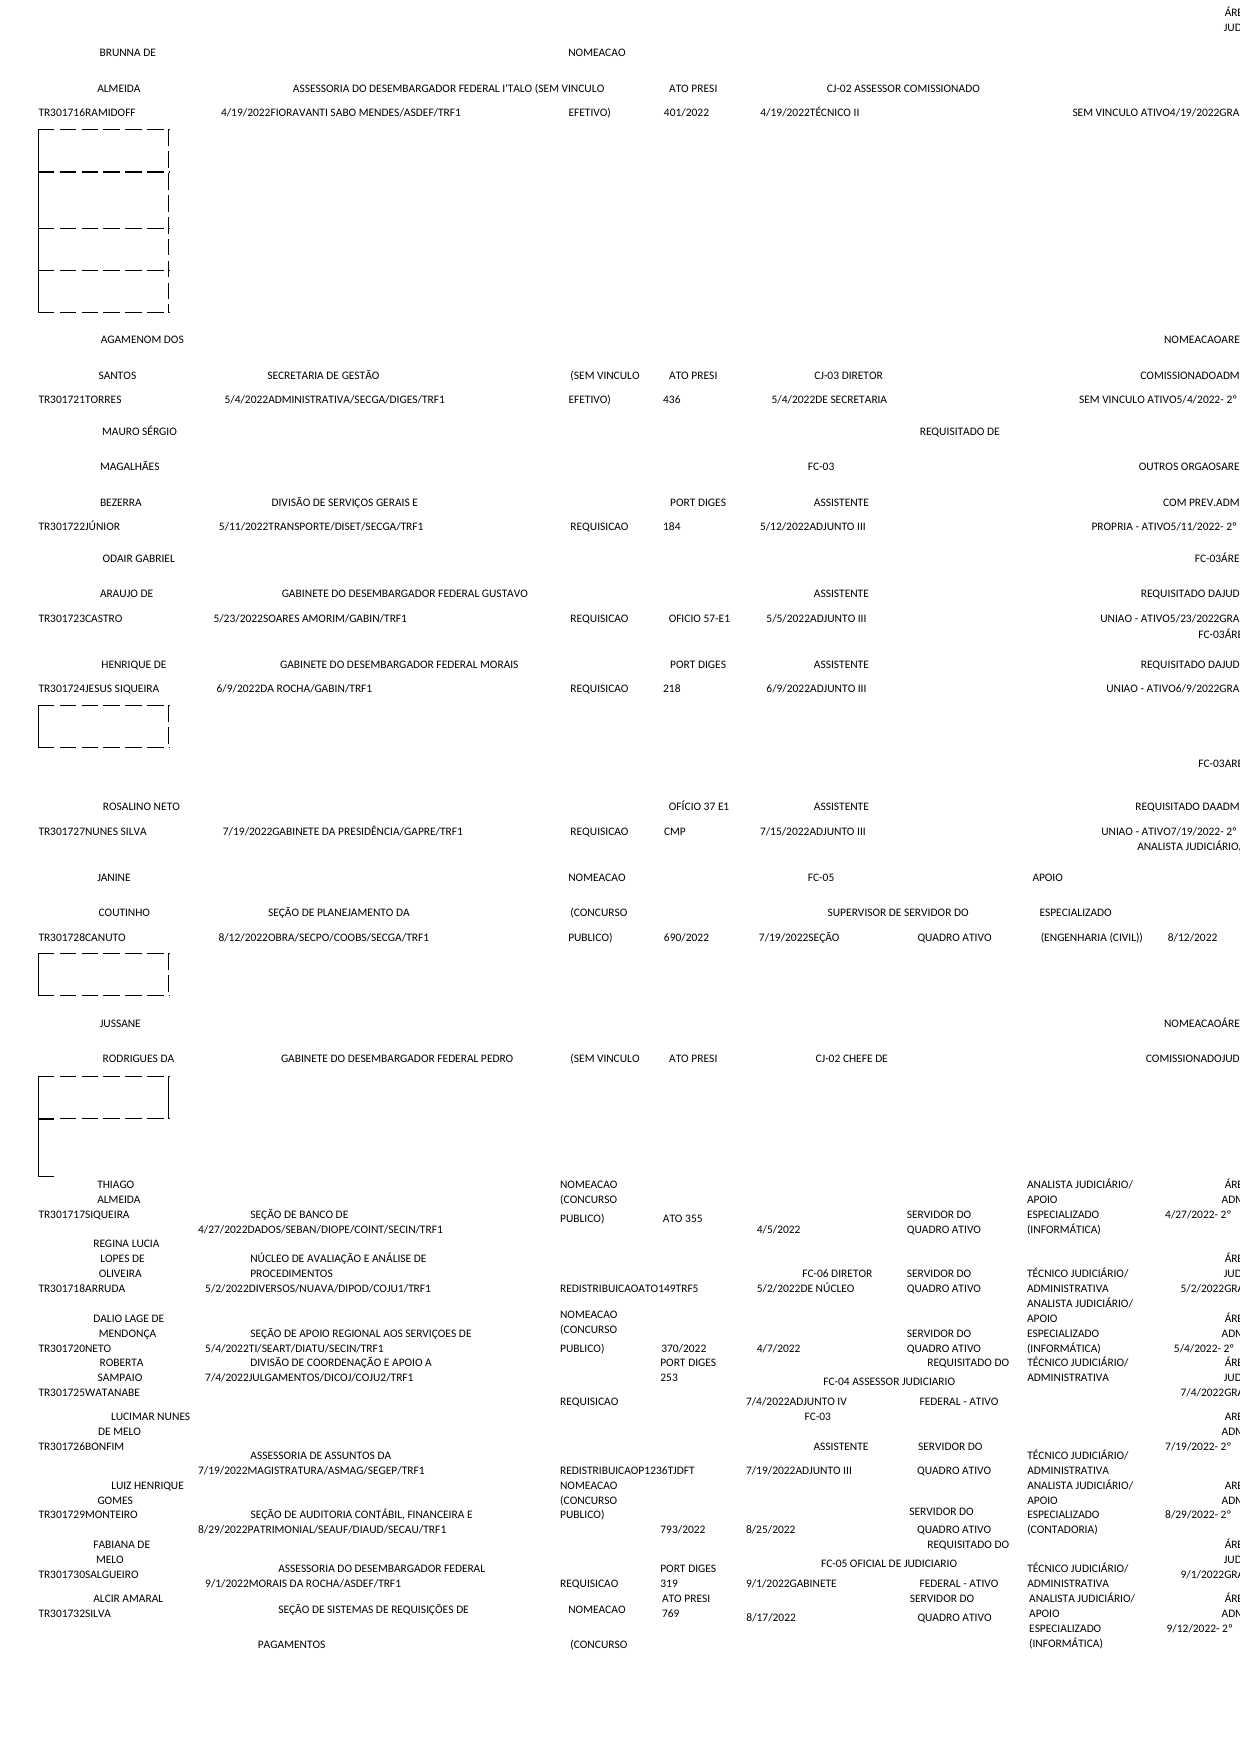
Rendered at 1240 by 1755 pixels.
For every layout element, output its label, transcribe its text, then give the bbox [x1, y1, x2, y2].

table_cell REDISTRIBUICAOP1236TJDFT [560, 1409, 746, 1478]
table_cell DALIO LAGE DE MENDONÇA TR301720NETO [38, 1296, 198, 1356]
subtitle FC-03ARE [40, 756, 1240, 770]
subtitle ANALISTA JUDICIÁRIO/ [40, 840, 1240, 854]
text ARAUJO DE GABINETE DO DESEMBARGADOR FEDERAL GUSTAVO ASSISTENTE REQUISITADO DAJUD [38, 576, 1239, 603]
table_header TÉCNICO JUDICIÁRIO/ ADMINISTRATIVA [1027, 1356, 1159, 1409]
table_cell REQUISICAO [560, 1538, 660, 1591]
table_cell TÉCNICO JUDICIÁRIO/ ADMINISTRATIVA [1027, 1538, 1159, 1591]
table_header NOMEACAO (CONCURSO PUBLICO) ATO 355 [560, 1177, 743, 1237]
table_header [39, 953, 169, 995]
table_header SERVIDOR DO 8/17/2022 QUADRO ATIVO [746, 1591, 1029, 1660]
table_cell TÉCNICO JUDICIÁRIO/ ADMINISTRATIVA [1027, 1409, 1159, 1478]
table_header [39, 705, 169, 747]
text TR301716RAMIDOFF 4/19/2022FIORAVANTI SABO MENDES/ASDEF/TRF1 EFETIVO) 401/2022 4/19/2022TÉCNICO II SEM VINCULO ATIVO4/19/2022GRA [38, 105, 1239, 119]
table_header ANALISTA JUDICIÁRIO/ APOIO ESPECIALIZADO (INFORMÁTICA) [1027, 1177, 1159, 1237]
table_cell ÁRE ADM 5/4/2022- 2º [1159, 1296, 1240, 1356]
table_cell FABIANA DE MELO TR301730SALGUEIRO [38, 1538, 192, 1591]
text MAURO SÉRGIO REQUISITADO DE [38, 413, 1239, 441]
text BEZERRA DIVISÃO DE SERVIÇOS GERAIS E PORT DIGES ASSISTENTE COM PREV.ADM [38, 484, 1239, 512]
table_header ÁRE ADM 4/27/2022- 2º [1159, 1177, 1240, 1237]
text TR301724JESUS SIQUEIRA 6/9/2022DA ROCHA/GABIN/TRF1 REQUISICAO 218 6/9/2022ADJUNTO III UNIAO - ATIVO6/9/2022GRA [38, 682, 1239, 696]
table_header [39, 1076, 168, 1118]
table_cell ÁRE JUD 5/2/2022GRA [1159, 1237, 1240, 1296]
table_header DIVISÃO DE COORDENAÇÃO E APOIO A 7/4/2022JULGAMENTOS/DICOJ/COJU2/TRF1 [198, 1356, 560, 1409]
table_cell REDISTRIBUICAOATO149TRF5 [560, 1237, 743, 1296]
text TR301728CANUTO 8/12/2022OBRA/SECPO/COOBS/SECGA/TRF1 PUBLICO) 690/2022 7/19/2022SEÇÃO QUADRO ATIVO (ENGENHARIA (CIVIL)) 8/12/2022 [38, 930, 1239, 944]
table_cell [39, 228, 169, 270]
text ROSALINO NETO OFÍCIO 37 E1 ASSISTENTE REQUISITADO DAADM [38, 788, 1239, 816]
text TR301721TORRES 5/4/2022ADMINISTRATIVA/SECGA/DIGES/TRF1 EFETIVO) 436 5/4/2022DE SECRETARIA SEM VINCULO ATIVO5/4/2022- 2º [38, 393, 1239, 407]
table_cell REQUISITADO DO FC-05 OFICIAL DE JUDICIARIO 9/1/2022GABINETE FEDERAL - ATIVO [746, 1538, 1027, 1591]
table_header ROBERTA SAMPAIO TR301725WATANABE [38, 1356, 198, 1409]
text BRUNNA DE NOMEACAO [38, 34, 1239, 62]
table_header SERVIDOR DO 8/25/2022 QUADRO ATIVO [746, 1478, 1027, 1537]
table_cell 4/7/2022 [743, 1296, 907, 1356]
text JUSSANE NOMEACAOÁRE [38, 1005, 1239, 1033]
text SANTOS SECRETARIA DE GESTÃO (SEM VINCULO ATO PRESI CJ-03 DIRETOR COMISSIONADOADM [38, 357, 1239, 385]
table_header ÁRE ADM 9/12/2022- 2º [1160, 1591, 1240, 1660]
table_cell PORT DIGES 319 [660, 1538, 746, 1591]
table_header [39, 129, 169, 171]
text MAGALHÃES FC-03 OUTROS ORGAOSARE [38, 448, 1239, 476]
table_header NOMEACAO (CONCURSO PUBLICO) [560, 1478, 660, 1537]
table_header 793/2022 [660, 1478, 746, 1537]
table_header SEÇÃO DE BANCO DE 4/27/2022DADOS/SEBAN/DIOPE/COINT/SECIN/TRF1 [198, 1177, 560, 1237]
table_header PORT DIGES 253 [660, 1356, 746, 1409]
text AGAMENOM DOS NOMEACAOARE [38, 321, 1239, 349]
text ODAIR GABRIEL FC-03ÁRE [38, 540, 1239, 568]
table_cell SERVIDOR DO QUADRO ATIVO [907, 1237, 1027, 1296]
table_cell SEÇÃO DE APOIO REGIONAL AOS SERVIÇOES DE 5/4/2022TI/SEART/DIATU/SECIN/TRF1 [198, 1296, 560, 1356]
table_header THIAGO ALMEIDA TR301717SIQUEIRA [38, 1177, 198, 1237]
table_header LUIZ HENRIQUE GOMES TR301729MONTEIRO [38, 1478, 192, 1537]
table_cell ASSESSORIA DO DESEMBARGADOR FEDERAL 9/1/2022MORAIS DA ROCHA/ASDEF/TRF1 [192, 1538, 560, 1591]
table_header ARE ADM 8/29/2022- 2º [1159, 1478, 1240, 1537]
table_header [39, 1119, 58, 1176]
text HENRIQUE DE GABINETE DO DESEMBARGADOR FEDERAL MORAIS PORT DIGES ASSISTENTE REQUISITADO DAJUD [38, 646, 1239, 674]
text TR301727NUNES SILVA 7/19/2022GABINETE DA PRESIDÊNCIA/GAPRE/TRF1 REQUISICAO CMP 7/15/2022ADJUNTO III UNIAO - ATIVO7/19/2022- 2º [38, 824, 1239, 838]
table_header SERVIDOR DO QUADRO ATIVO [907, 1177, 1027, 1237]
table_cell ASSESSORIA DE ASSUNTOS DA 7/19/2022MAGISTRATURA/ASMAG/SEGEP/TRF1 [198, 1409, 560, 1478]
table_header SEÇÃO DE AUDITORIA CONTÁBIL, FINANCEIRA E 8/29/2022PATRIMONIAL/SEAUF/DIAUD/SECAU/TRF1 [192, 1478, 560, 1537]
table_header ANALISTA JUDICIÁRIO/ APOIO ESPECIALIZADO (INFORMÁTICA) [1029, 1591, 1160, 1660]
text COUTINHO SEÇÃO DE PLANEJAMENTO DA (CONCURSO SUPERVISOR DE SERVIDOR DO ESPECIALIZADO [38, 894, 1239, 922]
table_header ANALISTA JUDICIÁRIO/ APOIO ESPECIALIZADO (CONTADORIA) [1027, 1478, 1159, 1537]
table_cell NÚCLEO DE AVALIAÇÃO E ANÁLISE DE PROCEDIMENTOS 5/2/2022DIVERSOS/NUAVA/DIPOD/COJU1/TRF1 [198, 1237, 560, 1296]
text JANINE NOMEACAO FC-05 APOIO [38, 859, 1239, 887]
table_cell [39, 171, 169, 228]
text RODRIGUES DA GABINETE DO DESEMBARGADOR FEDERAL PEDRO (SEM VINCULO ATO PRESI CJ-02 CHEFE DE COMISSIONADOJUD [38, 1040, 1239, 1068]
text ALMEIDA ASSESSORIA DO DESEMBARGADOR FEDERAL I'TALO (SEM VINCULO ATO PRESI CJ-02 ASSESSOR COMISSIONADO [38, 70, 1239, 98]
table_header ALCIR AMARAL TR301732SILVA [38, 1591, 191, 1660]
table_cell ANALISTA JUDICIÁRIO/ APOIO ESPECIALIZADO (INFORMÁTICA) [1027, 1296, 1159, 1356]
table_header SEÇÃO DE SISTEMAS DE REQUISIÇÕES DE NOMEACAO PAGAMENTOS (CONCURSO [191, 1591, 662, 1660]
table_header ATO PRESI 769 [662, 1591, 746, 1660]
table_cell SERVIDOR DO QUADRO ATIVO [907, 1296, 1027, 1356]
table_cell TÉCNICO JUDICIÁRIO/ ADMINISTRATIVA [1027, 1237, 1159, 1296]
table_cell REGINA LUCIA LOPES DE OLIVEIRA TR301718ARRUDA [38, 1237, 198, 1296]
table_header 4/5/2022 [743, 1177, 907, 1237]
table_cell FC-06 DIRETOR 5/2/2022DE NÚCLEO [743, 1237, 907, 1296]
table_cell ARE ADM 7/19/2022- 2º [1159, 1409, 1240, 1478]
table_cell [39, 270, 169, 312]
table_header ÁRE JUD 7/4/2022GRA [1159, 1356, 1240, 1409]
table_header REQUISITADO DO FC-04 ASSESSOR JUDICIARIO 7/4/2022ADJUNTO IV FEDERAL - ATIVO [746, 1356, 1027, 1409]
text TR301723CASTRO 5/23/2022SOARES AMORIM/GABIN/TRF1 REQUISICAO OFICIO 57-E1 5/5/2022ADJUNTO III UNIAO - ATIVO5/23/2022GRA [38, 611, 1239, 625]
table_cell FC-03 ASSISTENTE SERVIDOR DO 7/19/2022ADJUNTO III QUADRO ATIVO [746, 1409, 1027, 1478]
table_cell NOMEACAO (CONCURSO PUBLICO) 370/2022 [560, 1296, 743, 1356]
table_header REQUISICAO [560, 1356, 660, 1409]
table_cell LUCIMAR NUNES DE MELO TR301726BONFIM [38, 1409, 198, 1478]
table_cell ÁRE JUD 9/1/2022GRA [1159, 1538, 1240, 1591]
text TR301722JÚNIOR 5/11/2022TRANSPORTE/DISET/SECGA/TRF1 REQUISICAO 184 5/12/2022ADJUNTO III PROPRIA - ATIVO5/11/2022- 2º [38, 520, 1239, 534]
subtitle FC-03ÁRE [40, 627, 1240, 641]
